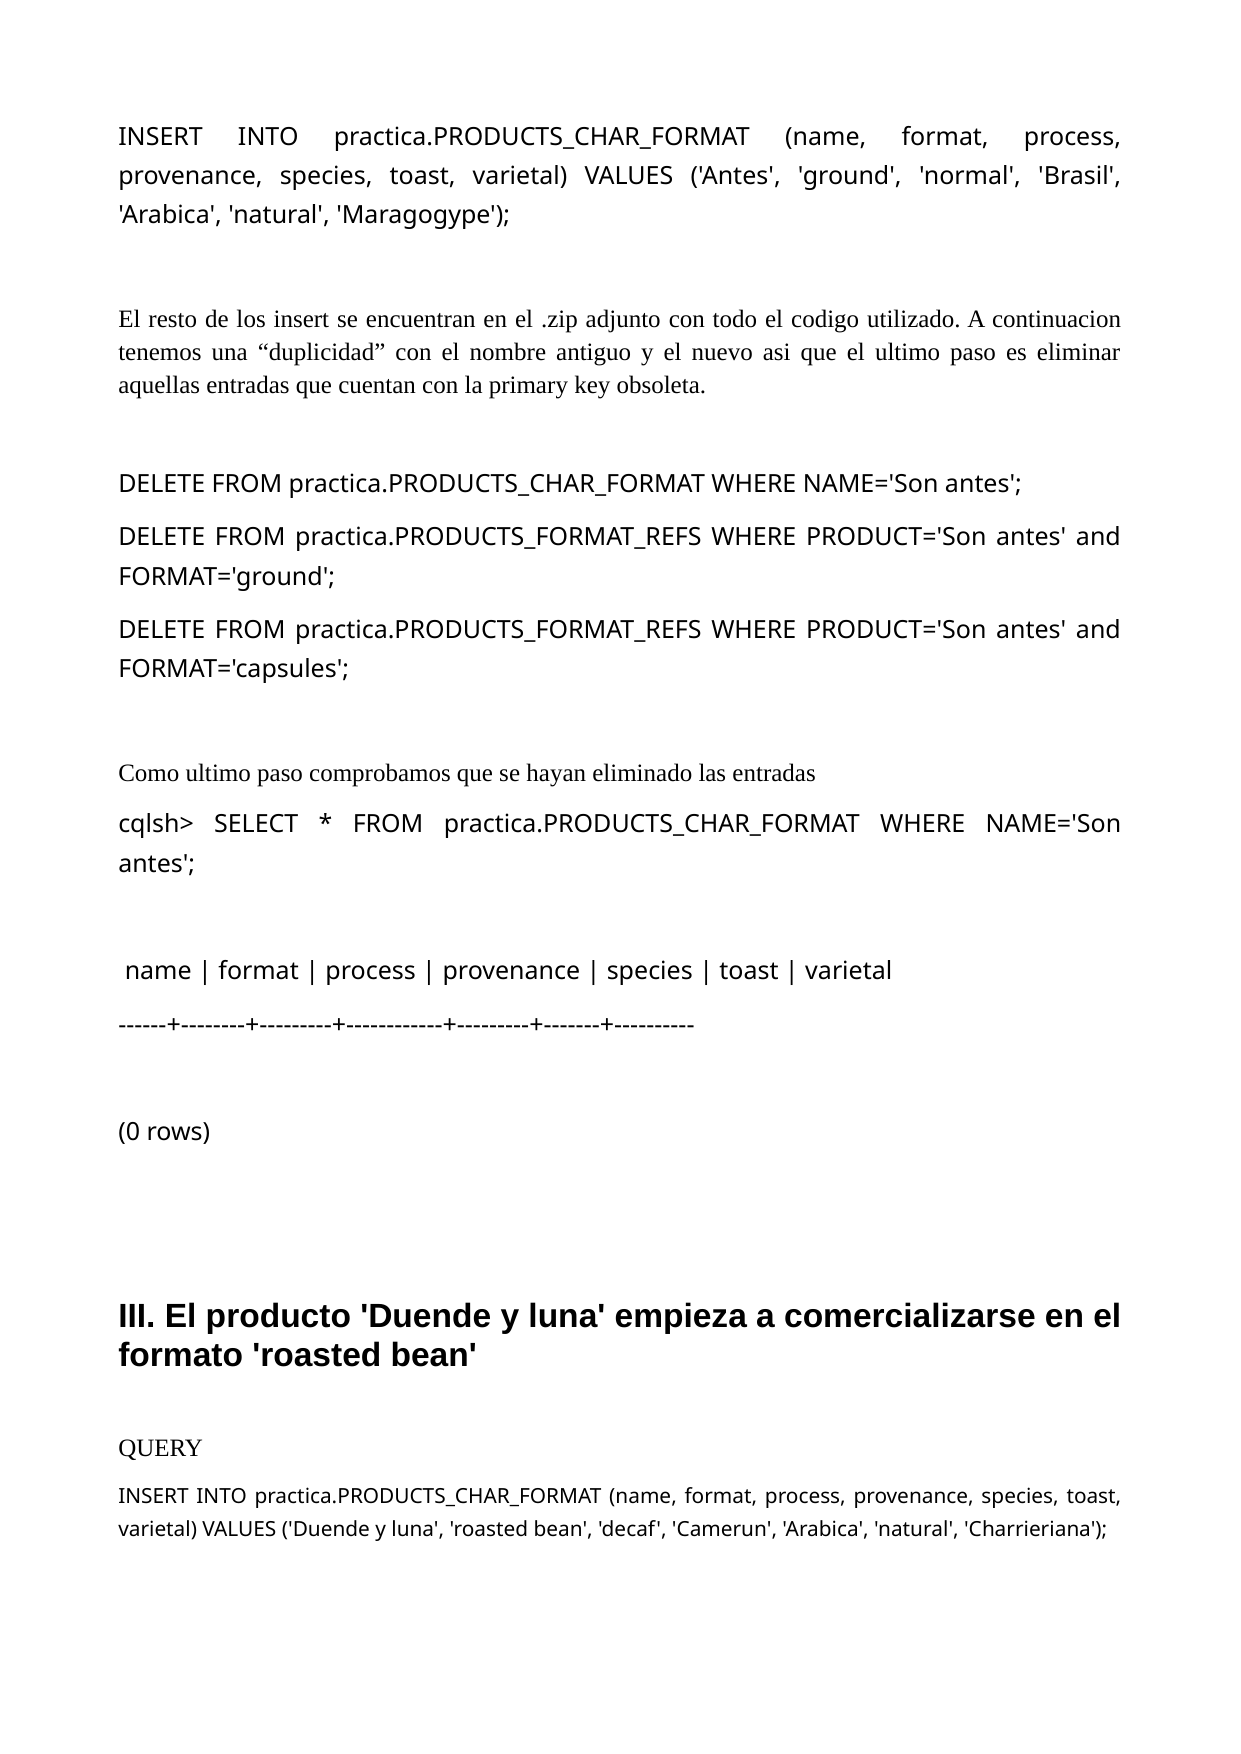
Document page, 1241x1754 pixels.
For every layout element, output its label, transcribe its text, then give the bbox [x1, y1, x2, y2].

text Como ultimo paso comprobamos que se hayan eliminado las entradas [118, 758, 1122, 787]
text QUERY [118, 1433, 1122, 1462]
text ------+--------+---------+------------+---------+-------+---------- [118, 1007, 1122, 1041]
text DELETE FROM practica.PRODUCTS_FORMAT_REFS WHERE PRODUCT='Son antes' and FORMAT='capsules'; [118, 612, 1122, 685]
text INSERT INTO practica.PRODUCTS_CHAR_FORMAT (name, format, process, provenance, species, toast, varietal) VALUES ('Duende y luna', 'roasted bean', 'decaf', 'Camerun', 'Arabica', 'natural', 'Charrieriana'); [118, 1481, 1122, 1542]
text (0 rows) [118, 1114, 1122, 1148]
subtitle III. El producto 'Duende y luna' empieza a comercializarse en el formato 'roasted bean' [118, 1296, 1122, 1373]
text cqlsh> SELECT * FROM practica.PRODUCTS_CHAR_FORMAT WHERE NAME='Son antes'; [118, 806, 1122, 879]
text El resto de los insert se encuentran en el .zip adjunto con todo el codigo utilizado. A continuacion tenemos una “duplicidad” con el nombre antiguo y el nuevo asi que el ultimo paso es eliminar aquellas entradas que cuentan con la primary key obsoleta. [118, 304, 1122, 399]
text name | format | process | provenance | species | toast | varietal [118, 953, 1122, 987]
text DELETE FROM practica.PRODUCTS_CHAR_FORMAT WHERE NAME='Son antes'; [118, 465, 1122, 499]
text DELETE FROM practica.PRODUCTS_FORMAT_REFS WHERE PRODUCT='Son antes' and FORMAT='ground'; [118, 519, 1122, 592]
text INSERT INTO practica.PRODUCTS_CHAR_FORMAT (name, format, process, provenance, species, toast, varietal) VALUES ('Antes', 'ground', 'normal', 'Brasil', 'Arabica', 'natural', 'Maragogype'); [118, 118, 1122, 231]
